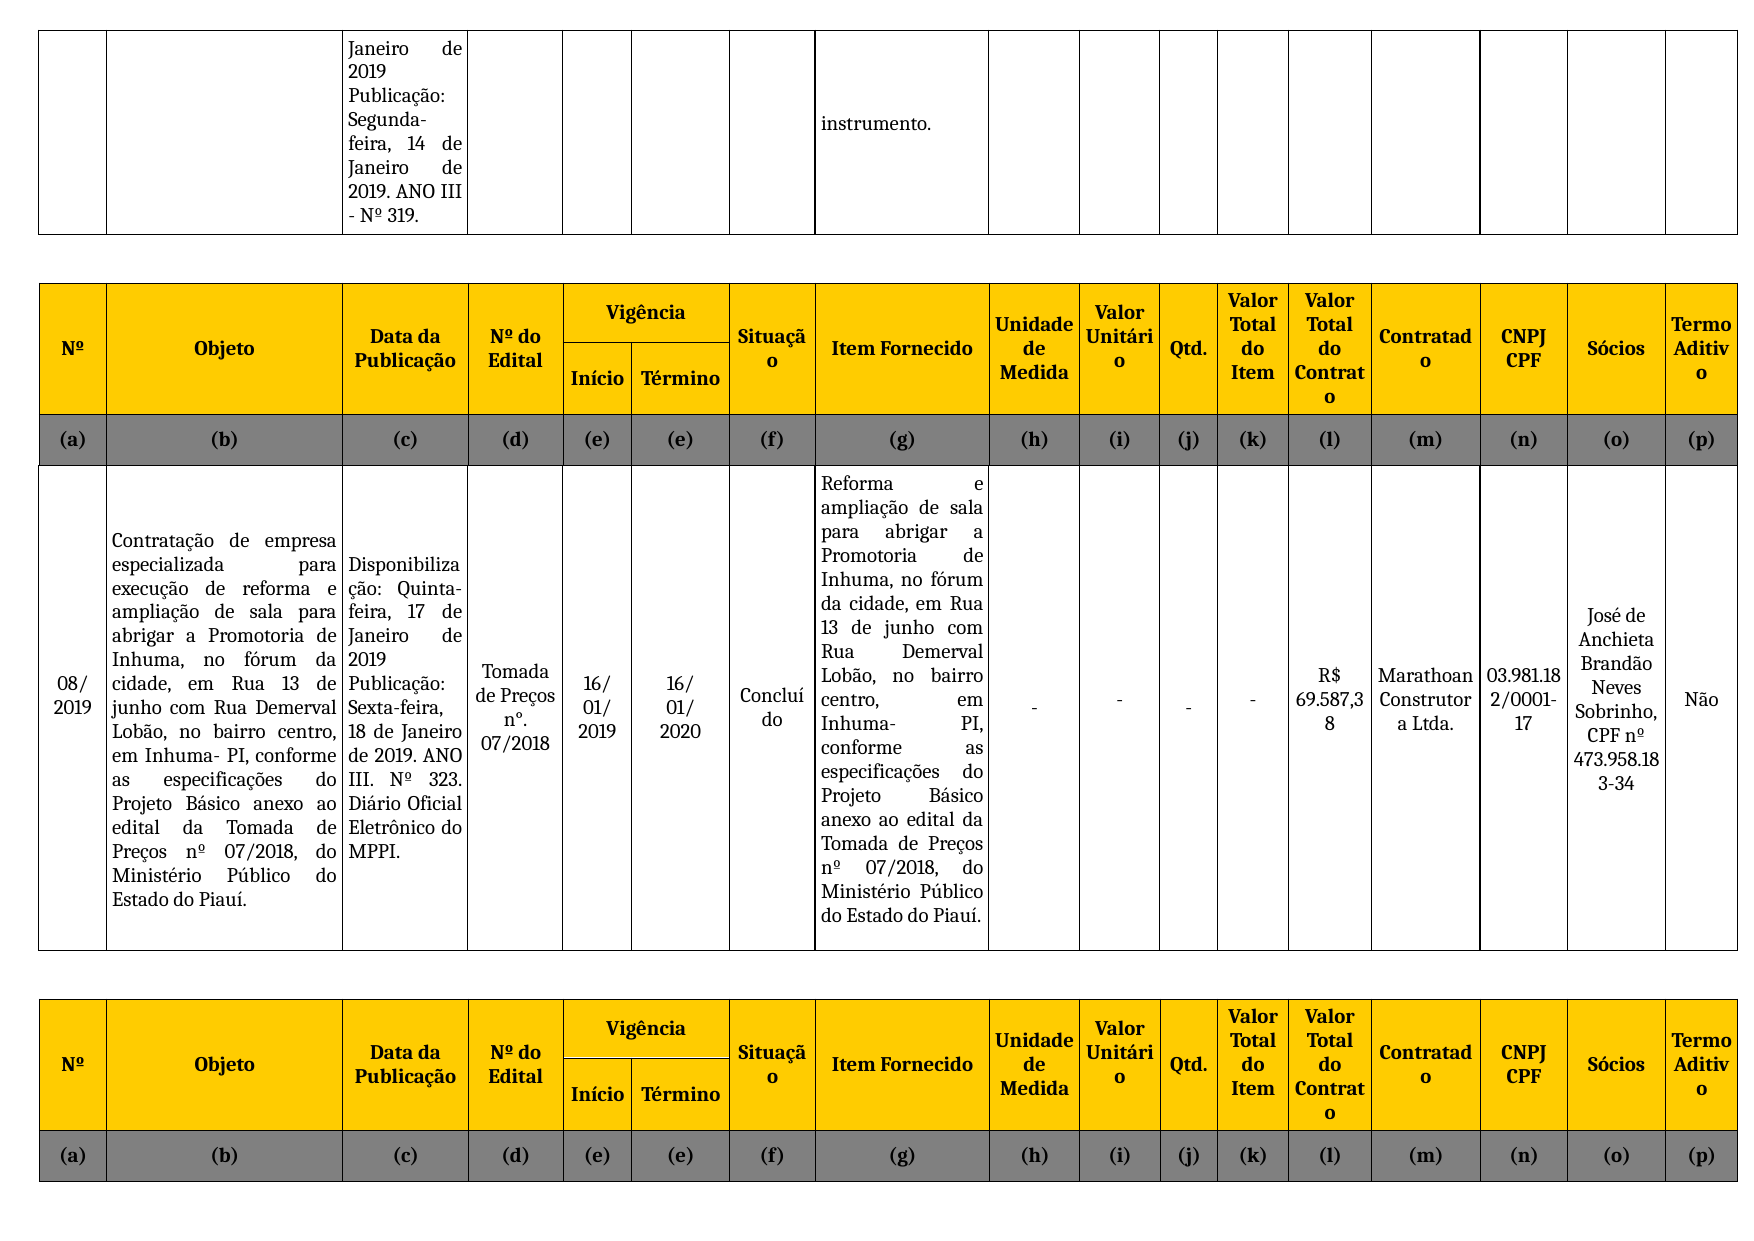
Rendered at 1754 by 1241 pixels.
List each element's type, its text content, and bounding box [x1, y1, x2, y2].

table_cell (f) [730, 1131, 815, 1181]
table_cell (e) [632, 1131, 729, 1181]
table_header Termo Aditivo [1666, 284, 1737, 414]
table_cell [563, 31, 631, 234]
table_cell Término [632, 1059, 729, 1130]
table_cell (o) [1568, 1131, 1665, 1181]
table_header Valor Unitário [1080, 1000, 1160, 1130]
table_cell - [989, 466, 1079, 949]
table_cell [1289, 31, 1371, 234]
table_header Sócios [1568, 284, 1665, 414]
table_header Nº do Edital [469, 1000, 563, 1130]
table_cell - [1218, 31, 1288, 234]
table_cell - [1160, 466, 1217, 949]
table_cell (j) [1160, 415, 1217, 465]
table_cell José de Anchieta Brandão Neves Sobrinho, CPF nº 473.958.183-34 [1568, 466, 1665, 949]
table_cell Concluído [730, 466, 814, 949]
table_cell (p) [1666, 1131, 1737, 1181]
table_cell (k) [1218, 1131, 1288, 1181]
table_cell instrumento. [816, 31, 988, 234]
table_cell (i) [1080, 415, 1159, 465]
table_cell (b) [107, 415, 342, 465]
table_cell 16/ 01/ 2020 [632, 466, 729, 949]
table_cell (p) [1666, 415, 1737, 465]
table_cell [1568, 31, 1665, 234]
table_header Sócios [1568, 1000, 1665, 1130]
table_cell (d) [469, 1131, 563, 1181]
table_header Nº [40, 284, 106, 414]
table_cell 16/ 01/ 2019 [563, 466, 631, 949]
table_header Valor Unitário [1080, 284, 1159, 414]
table_cell - [1080, 31, 1159, 234]
table_cell (h) [990, 415, 1079, 465]
table_cell (l) [1289, 415, 1371, 465]
table_cell Término [632, 343, 729, 414]
table_cell (d) [469, 415, 563, 465]
table_cell [632, 31, 729, 234]
table_cell (a) [40, 415, 106, 465]
table_cell - [1218, 466, 1288, 949]
table_cell Início [564, 343, 631, 414]
table_header CNPJ CPF [1481, 1000, 1567, 1130]
table_cell (l) [1289, 1131, 1371, 1181]
table_header Valor Total do Contrato [1289, 1000, 1371, 1130]
table_header Vigência [564, 284, 729, 342]
table_cell 03.981.182/0001-17 [1481, 466, 1567, 949]
table_cell (i) [1080, 1131, 1160, 1181]
table_cell Marathoan Construtora Ltda. [1372, 466, 1479, 949]
table_header Situação [730, 284, 815, 414]
table_cell Reforma e ampliação de sala para abrigar a Promotoria de Inhuma, no fórum da cidade, em Rua 13 de junho com Rua Demerval Lobão, no bairro centro, em Inhuma- PI, conforme as especificações do Projeto Básico anexo ao edital da Tomada de Preços nº 07/2018, do Ministério Público do Estado do Piauí. [816, 466, 988, 949]
table_cell (g) [816, 1131, 989, 1181]
table_header Qtd. [1160, 284, 1217, 414]
table_header Valor Total do Contrato [1289, 284, 1371, 414]
table_header Contratado [1372, 284, 1480, 414]
table_header Data da Publicação [343, 284, 468, 414]
table_cell 08/ 2019 [39, 466, 106, 949]
table_cell (m) [1372, 1131, 1480, 1181]
table_cell (f) [730, 415, 815, 465]
table_cell [39, 31, 106, 234]
table_header Situação [730, 1000, 815, 1130]
table_cell (e) [632, 415, 729, 465]
table_cell (n) [1481, 415, 1567, 465]
table_cell (o) [1568, 415, 1665, 465]
table_cell [468, 31, 562, 234]
table_header Item Fornecido [816, 1000, 989, 1130]
table_header Vigência [564, 1000, 729, 1057]
table_cell [1481, 31, 1567, 234]
table_header Objeto [107, 1000, 342, 1130]
table_header Nº do Edital [469, 284, 563, 414]
table_cell (k) [1218, 415, 1288, 465]
table_cell Disponibilização: Quinta-feira, 17 de Janeiro de 2019 Publicação: Sexta-feira, 18 de Janeiro de 2019. ANO III. Nº 323. Diário Oficial Eletrônico do MPPI. [343, 466, 467, 949]
table_header Item Fornecido [816, 284, 989, 414]
table_cell (a) [40, 1131, 106, 1181]
table_header Unidade de Medida [990, 284, 1079, 414]
table_cell (c) [343, 415, 468, 465]
table_header Objeto [107, 284, 342, 414]
table_header Data da Publicação [343, 1000, 468, 1130]
table_header Termo Aditivo [1666, 1000, 1737, 1130]
table_cell (n) [1481, 1131, 1567, 1181]
table_cell (g) [816, 415, 989, 465]
table_cell (m) [1372, 415, 1480, 465]
table_cell (j) [1161, 1131, 1217, 1181]
table_header Valor Total do Item [1218, 1000, 1288, 1130]
table_header CNPJ CPF [1481, 284, 1567, 414]
table_cell Contratação de empresa especializada para execução de reforma e ampliação de sala para abrigar a Promotoria de Inhuma, no fórum da cidade, em Rua 13 de junho com Rua Demerval Lobão, no bairro centro, em Inhuma- PI, conforme as especificações do Projeto Básico anexo ao edital da Tomada de Preços nº 07/2018, do Ministério Público do Estado do Piauí. [107, 466, 342, 949]
table_cell (b) [107, 1131, 342, 1181]
table_cell - [989, 31, 1079, 234]
table_cell [1666, 31, 1737, 234]
table_cell - [1160, 31, 1217, 234]
table_cell Início [564, 1059, 631, 1130]
table_header Nº [40, 1000, 106, 1130]
table_cell [107, 31, 342, 234]
table_cell R$ 69.587,38 [1289, 466, 1371, 949]
table_cell Não [1666, 466, 1737, 949]
table_cell (e) [564, 415, 631, 465]
table_header Valor Total do Item [1218, 284, 1288, 414]
table_header Unidade de Medida [990, 1000, 1079, 1130]
table_cell Tomada de Preços n°. 07/2018 [468, 466, 562, 949]
table_cell (h) [990, 1131, 1079, 1181]
table_cell - [1080, 466, 1159, 949]
table_cell (c) [343, 1131, 468, 1181]
table_header Qtd. [1161, 1000, 1217, 1130]
table_cell [1372, 31, 1479, 234]
table_cell (e) [564, 1131, 631, 1181]
table_header Contratado [1372, 1000, 1480, 1130]
table_cell Janeiro de 2019 Publicação: Segunda-feira, 14 de Janeiro de 2019. ANO III - Nº 319. [343, 31, 467, 234]
table_cell [730, 31, 814, 234]
